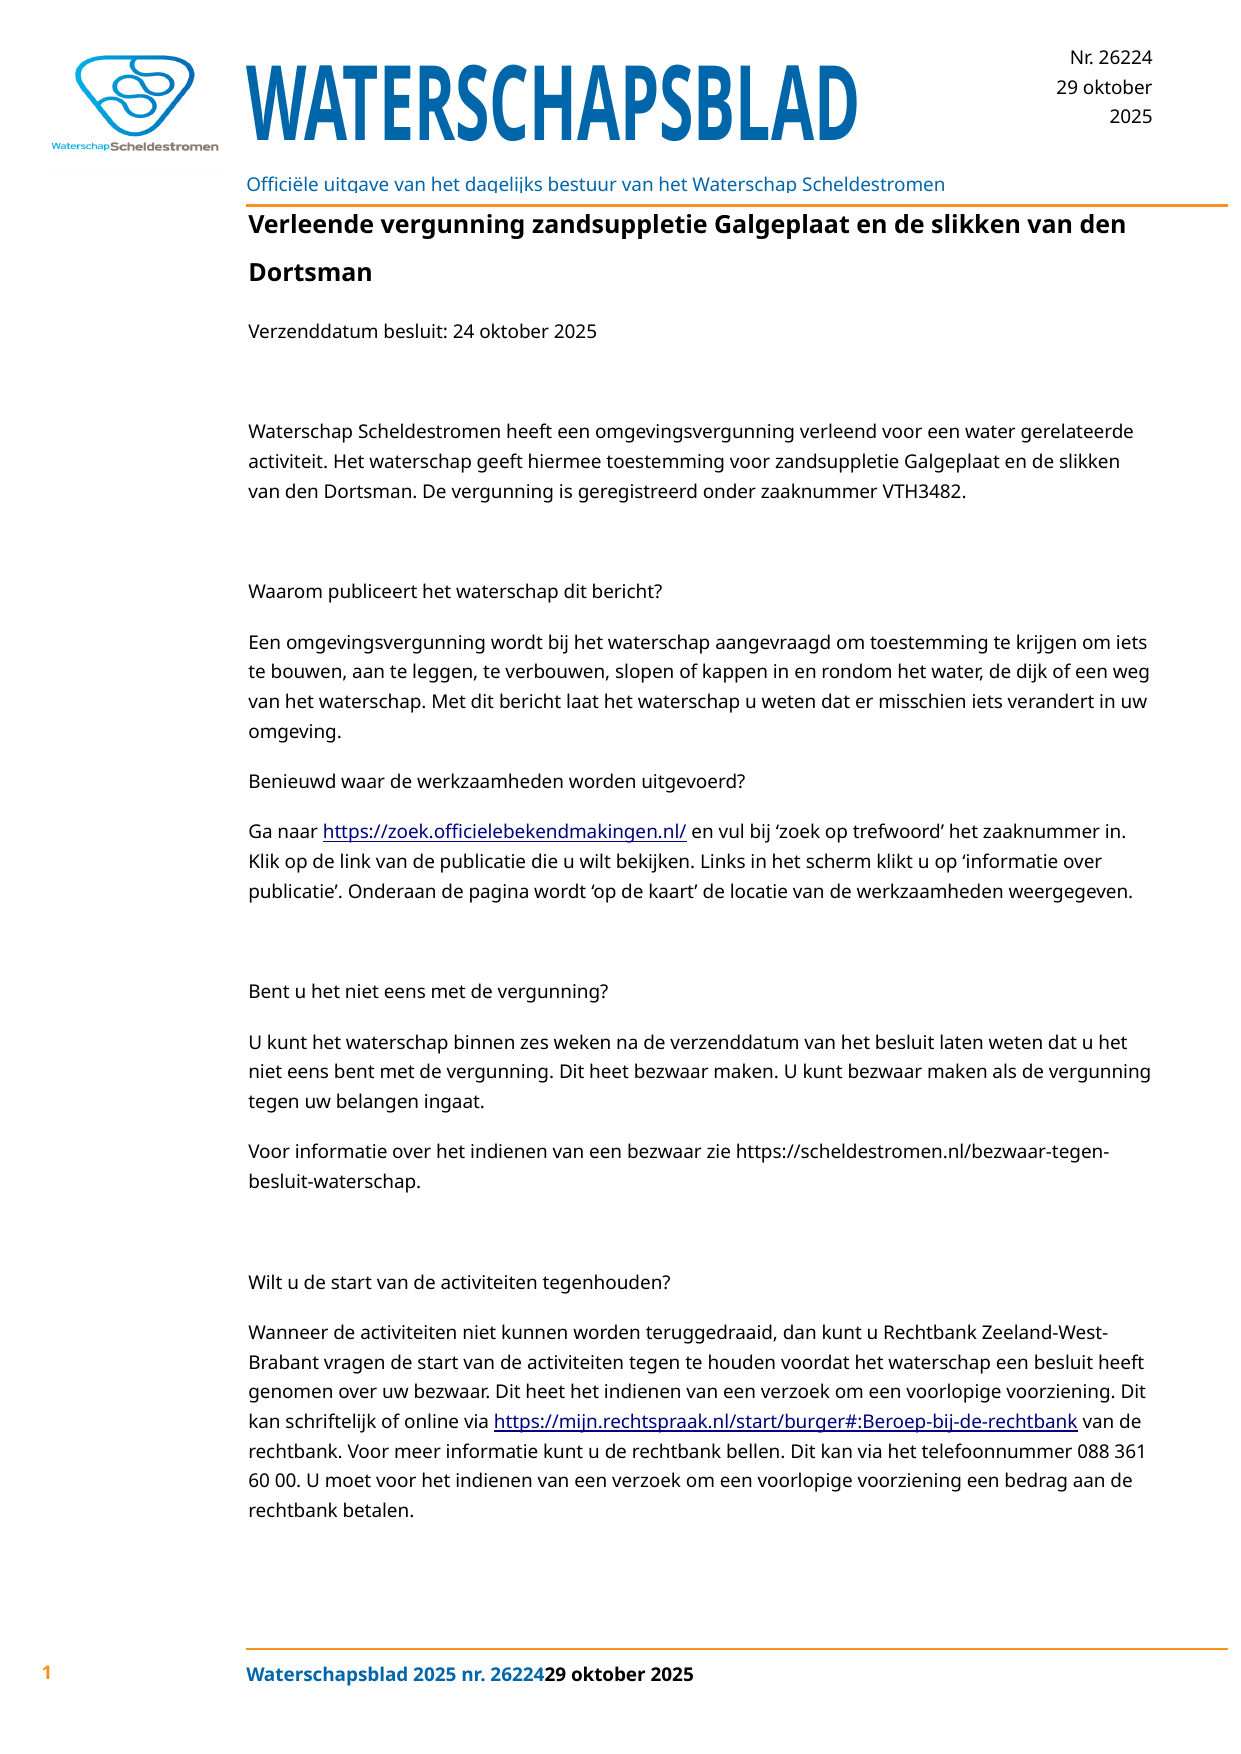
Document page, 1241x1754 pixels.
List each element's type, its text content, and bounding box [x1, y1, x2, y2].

text Een omgevingsvergunning wordt bij het waterschap aangevraagd om toestemming te krijgen om iets te bouwen, aan te leggen, te verbouwen, slopen of kappen in en rondom het water, de dijk of een weg van het waterschap. Met dit bericht laat het waterschap u weten dat er misschien iets verandert in uw omgeving. [248, 629, 1152, 744]
text U kunt het waterschap binnen zes weken na de verzenddatum van het besluit laten weten dat u het niet eens bent met de vergunning. Dit heet bezwaar maken. U kunt bezwaar maken als de vergunning tegen uw belangen ingaat. [248, 1029, 1152, 1114]
text Waarom publiceert het waterschap dit bericht? [248, 579, 1152, 604]
text Ga naar https://zoek.officielebekendmakingen.nl/ en vul bij ‘zoek op trefwoord’ het zaaknummer in. Klik op de link van de publicatie die u wilt bekijken. Links in het scherm klikt u op ‘informatie over publicatie’. Onderaan de pagina wordt ‘op de kaart’ de locatie van de werkzaamheden weergegeven. [248, 819, 1152, 904]
text Wilt u de start van de activiteiten tegenhouden? [248, 1269, 1152, 1295]
text Verzenddatum besluit: 24 oktober 2025 [248, 318, 1152, 344]
text Verleende vergunning zandsuppletie Galgeplaat en de slikken van den Dortsman [248, 207, 1152, 288]
text Benieuwd waar de werkzaamheden worden uitgevoerd? [248, 768, 1152, 794]
text Wanneer de activiteiten niet kunnen worden teruggedraaid, dan kunt u Rechtbank Zeeland-West-Brabant vragen de start van de activiteiten tegen te houden voordat het waterschap een besluit heeft genomen over uw bezwaar. Dit heet het indienen van een verzoek om een voorlopige voorziening. Dit kan schriftelijk of online via https://mijn.rechtspraak.nl/start/burger#:Beroep-bij-de-rechtbank van de rechtbank. Voor meer informatie kunt u de rechtbank bellen. Dit kan via het telefoonnummer 088 361 60 00. U moet voor het indienen van een verzoek om een voorlopige voorziening een bedrag aan de rechtbank betalen. [248, 1319, 1152, 1523]
text Waterschap Scheldestromen heeft een omgevingsvergunning verleend voor een water gerelateerde activiteit. Het waterschap geeft hiermee toestemming voor zandsuppletie Galgeplaat en de slikken van den Dortsman. De vergunning is geregistreerd onder zaaknummer VTH3482. [248, 419, 1152, 504]
text Voor informatie over het indienen van een bezwaar zie https://scheldestromen.nl/bezwaar-tegen-besluit-waterschap. [248, 1139, 1152, 1194]
text Bent u het niet eens met de vergunning? [248, 979, 1152, 1004]
picture [41, 47, 231, 172]
